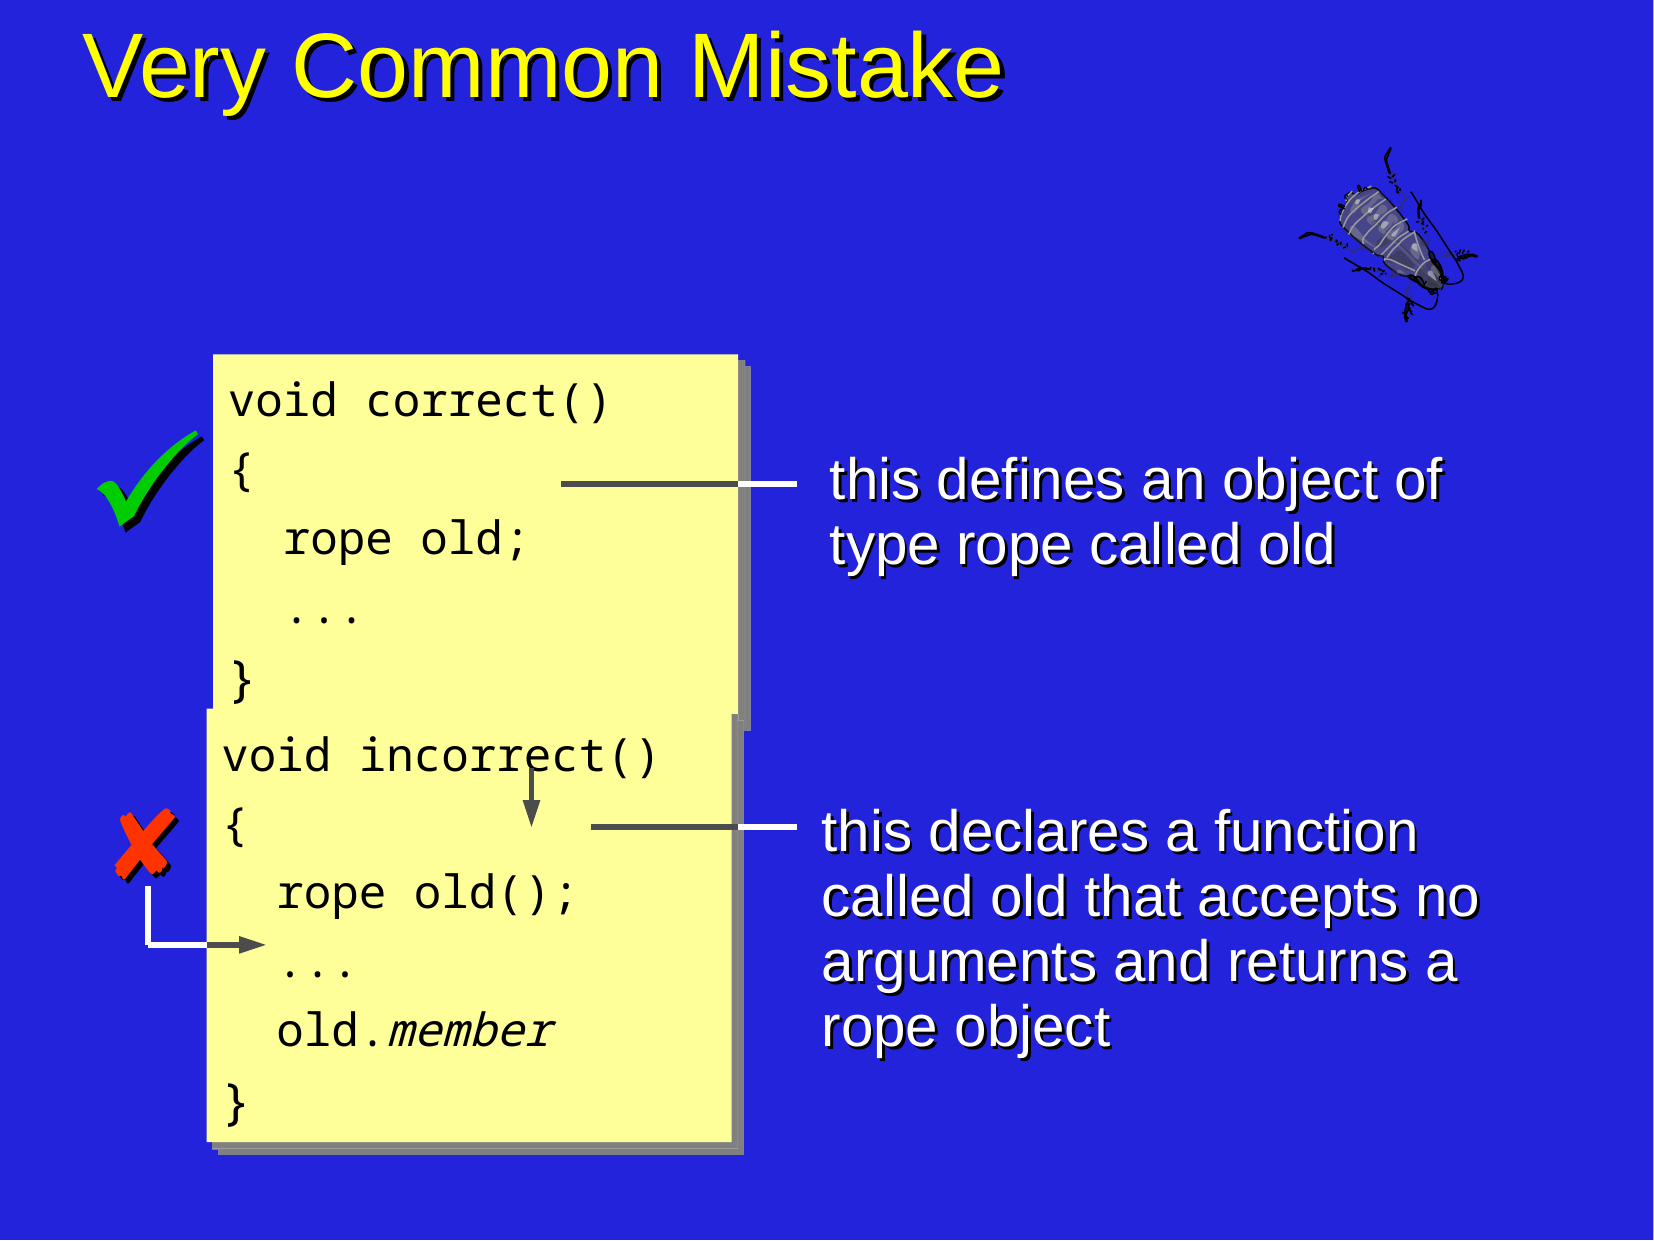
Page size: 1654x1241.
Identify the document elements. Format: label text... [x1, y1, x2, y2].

title Very Common Mistake [82, 2, 1571, 130]
text_box [1416, 232, 1431, 259]
text_box void correct() { rope old; ... } [213, 354, 739, 720]
text_box [1375, 267, 1382, 273]
text_box [1344, 192, 1356, 200]
text_box [1420, 224, 1426, 231]
text_box [1404, 280, 1414, 301]
text_box [1417, 261, 1446, 290]
text_box [1340, 187, 1413, 258]
text_box [1435, 251, 1452, 258]
text_box [1389, 234, 1423, 269]
text_box this declares a function called old that accepts no arguments and returns a rope object [806, 791, 1583, 1075]
text_box [1383, 260, 1415, 279]
text_box this defines an object of type rope called old [814, 439, 1524, 589]
text_box  [88, 755, 266, 921]
text_box  [70, 389, 249, 585]
text_box [1395, 181, 1401, 188]
text_box void incorrect() { rope old(); ... old.member } [206, 708, 732, 1143]
